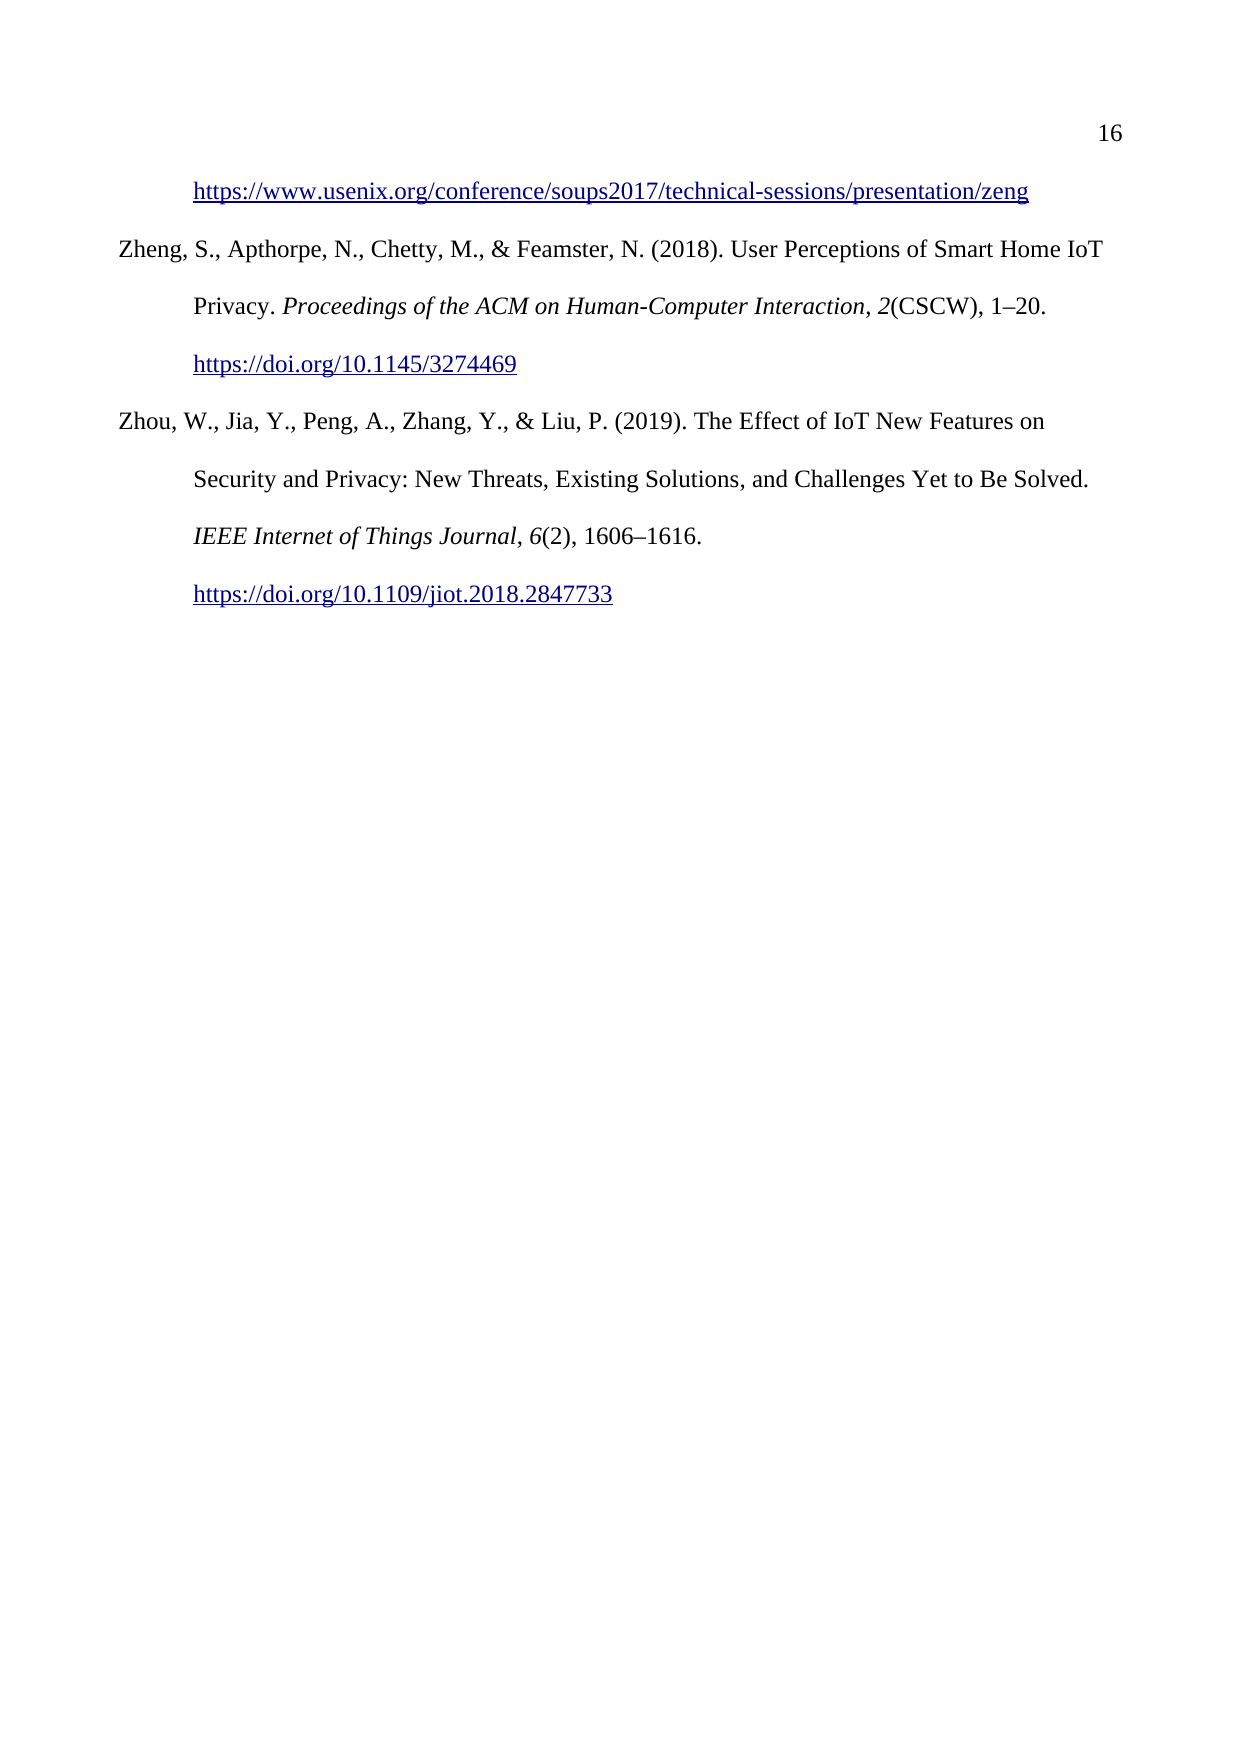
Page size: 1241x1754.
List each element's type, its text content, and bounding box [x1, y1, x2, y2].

text https://www.usenix.org/conference/soups2017/technical-sessions/presentation/zeng [118, 176, 1122, 205]
text Zheng, S., Apthorpe, N., Chetty, M., & Feamster, N. (2018). User Perceptions of Smart Home IoT Privacy. Proceedings of the ACM on Human-Computer Interaction, 2(CSCW), 1–20. https://doi.org/10.1145/3274469 [118, 234, 1122, 378]
text Zhou, W., Jia, Y., Peng, A., Zhang, Y., & Liu, P. (2019). The Effect of IoT New Features on Security and Privacy: New Threats, Existing Solutions, and Challenges Yet to Be Solved. IEEE Internet of Things Journal, 6(2), 1606–1616. https://doi.org/10.1109/jiot.2018.2847733 [118, 406, 1122, 608]
